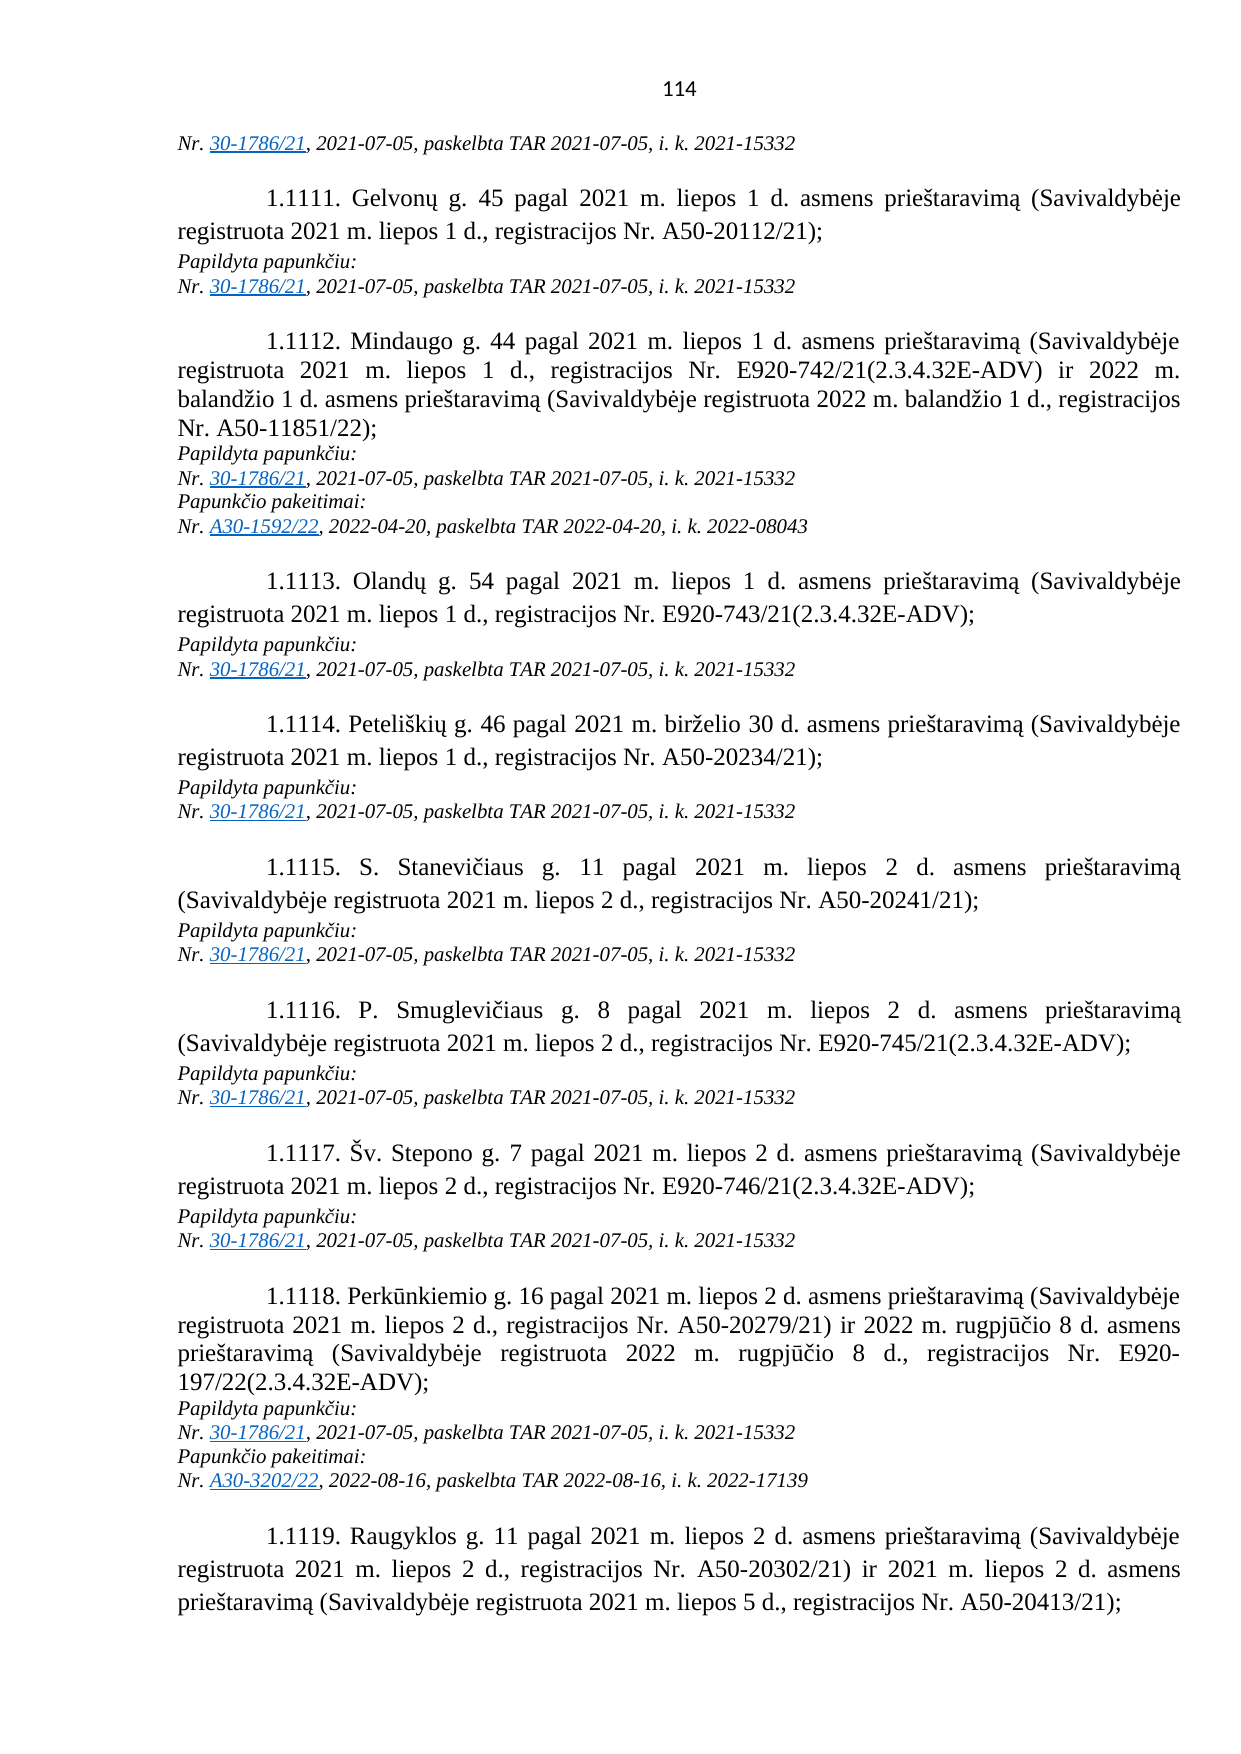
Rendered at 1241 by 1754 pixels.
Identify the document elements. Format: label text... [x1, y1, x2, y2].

text Nr. 30-1786/21, 2021-07-05, paskelbta TAR 2021-07-05, i. k. 2021-15332 [177, 799, 1181, 823]
text Nr. A30-1592/22, 2022-04-20, paskelbta TAR 2022-04-20, i. k. 2022-08043 [177, 513, 1181, 538]
text Nr. 30-1786/21, 2021-07-05, paskelbta TAR 2021-07-05, i. k. 2021-15332 [177, 131, 1181, 155]
text Nr. A30-3202/22, 2022-08-16, paskelbta TAR 2022-08-16, i. k. 2022-17139 [177, 1468, 1181, 1492]
text 1.1112. Mindaugo g. 44 pagal 2021 m. liepos 1 d. asmens prieštaravimą (Savivaldybėje registruota 2021 m. liepos 1 d., registracijos Nr. E920-742/21(2.3.4.32E-ADV) ir 2022 m. balandžio 1 d. asmens prieštaravimą (Savivaldybėje registruota 2022 m. balandžio 1 d., registracijos Nr. A50-11851/22); [177, 326, 1181, 441]
text 1.1117. Šv. Stepono g. 7 pagal 2021 m. liepos 2 d. asmens prieštaravimą (Savivaldybėje registruota 2021 m. liepos 2 d., registracijos Nr. E920-746/21(2.3.4.32E-ADV); [177, 1138, 1181, 1200]
text 1.1119. Raugyklos g. 11 pagal 2021 m. liepos 2 d. asmens prieštaravimą (Savivaldybėje registruota 2021 m. liepos 2 d., registracijos Nr. A50-20302/21) ir 2021 m. liepos 2 d. asmens prieštaravimą (Savivaldybėje registruota 2021 m. liepos 5 d., registracijos Nr. A50-20413/21); [177, 1521, 1181, 1616]
text Papildyta papunkčiu: [177, 775, 1181, 799]
text Nr. 30-1786/21, 2021-07-05, paskelbta TAR 2021-07-05, i. k. 2021-15332 [177, 1420, 1181, 1444]
text 1.1118. Perkūnkiemio g. 16 pagal 2021 m. liepos 2 d. asmens prieštaravimą (Savivaldybėje registruota 2021 m. liepos 2 d., registracijos Nr. A50-20279/21) ir 2022 m. rugpjūčio 8 d. asmens prieštaravimą (Savivaldybėje registruota 2022 m. rugpjūčio 8 d., registracijos Nr. E920-197/22(2.3.4.32E-ADV); [177, 1281, 1181, 1396]
text Nr. 30-1786/21, 2021-07-05, paskelbta TAR 2021-07-05, i. k. 2021-15332 [177, 1228, 1181, 1252]
text Papildyta papunkčiu: [177, 249, 1181, 273]
text Nr. 30-1786/21, 2021-07-05, paskelbta TAR 2021-07-05, i. k. 2021-15332 [177, 465, 1181, 489]
text Papildyta papunkčiu: [177, 918, 1181, 942]
text Nr. 30-1786/21, 2021-07-05, paskelbta TAR 2021-07-05, i. k. 2021-15332 [177, 1085, 1181, 1109]
text Papildyta papunkčiu: [177, 632, 1181, 656]
text Nr. 30-1786/21, 2021-07-05, paskelbta TAR 2021-07-05, i. k. 2021-15332 [177, 942, 1181, 966]
text 1.1115. S. Stanevičiaus g. 11 pagal 2021 m. liepos 2 d. asmens prieštaravimą (Savivaldybėje registruota 2021 m. liepos 2 d., registracijos Nr. A50-20241/21); [177, 852, 1181, 914]
text Papildyta papunkčiu: [177, 441, 1181, 465]
text Papildyta papunkčiu: [177, 1396, 1181, 1420]
text Papunkčio pakeitimai: [177, 489, 1181, 513]
text Papunkčio pakeitimai: [177, 1444, 1181, 1468]
text Papildyta papunkčiu: [177, 1204, 1181, 1228]
text 1.1114. Peteliškių g. 46 pagal 2021 m. birželio 30 d. asmens prieštaravimą (Savivaldybėje registruota 2021 m. liepos 1 d., registracijos Nr. A50-20234/21); [177, 709, 1181, 771]
text 1.1116. P. Smuglevičiaus g. 8 pagal 2021 m. liepos 2 d. asmens prieštaravimą (Savivaldybėje registruota 2021 m. liepos 2 d., registracijos Nr. E920-745/21(2.3.4.32E-ADV); [177, 995, 1181, 1057]
text Papildyta papunkčiu: [177, 1061, 1181, 1085]
text 1.1111. Gelvonų g. 45 pagal 2021 m. liepos 1 d. asmens prieštaravimą (Savivaldybėje registruota 2021 m. liepos 1 d., registracijos Nr. A50-20112/21); [177, 183, 1181, 245]
text 1.1113. Olandų g. 54 pagal 2021 m. liepos 1 d. asmens prieštaravimą (Savivaldybėje registruota 2021 m. liepos 1 d., registracijos Nr. E920-743/21(2.3.4.32E-ADV); [177, 566, 1181, 628]
text Nr. 30-1786/21, 2021-07-05, paskelbta TAR 2021-07-05, i. k. 2021-15332 [177, 273, 1181, 298]
text Nr. 30-1786/21, 2021-07-05, paskelbta TAR 2021-07-05, i. k. 2021-15332 [177, 656, 1181, 681]
